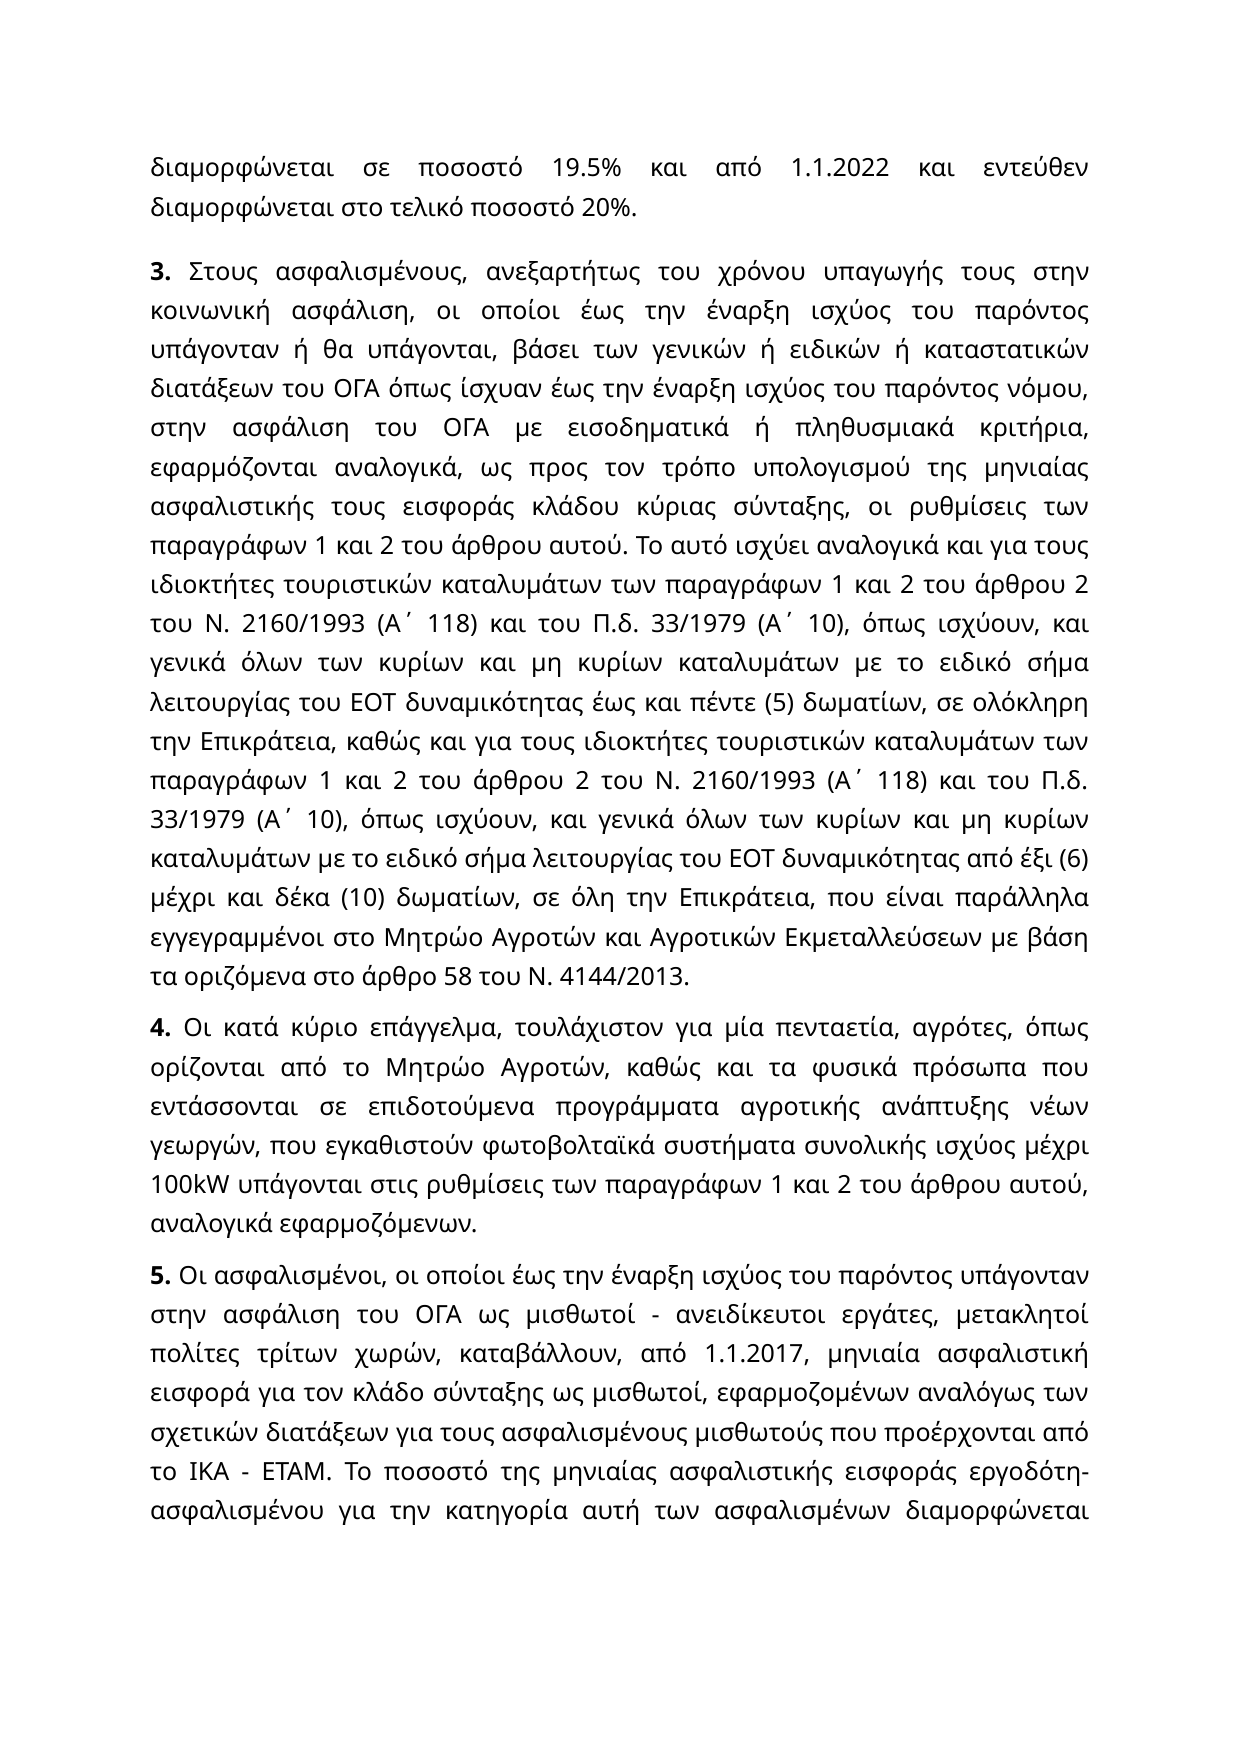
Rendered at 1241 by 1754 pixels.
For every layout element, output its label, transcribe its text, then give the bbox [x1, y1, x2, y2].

text 3. Στους ασφαλισμένους, ανεξαρτήτως του χρόνου υπαγωγής τους στην κοινωνική ασφάλιση, οι οποίοι έως την έναρξη ισχύος του παρόντος υπάγονταν ή θα υπάγονται, βάσει των γενικών ή ειδικών ή καταστατικών διατάξεων του ΟΓΑ όπως ίσχυαν έως την έναρξη ισχύος του παρόντος νόμου, στην ασφάλιση του ΟΓΑ με εισοδηματικά ή πληθυσμιακά κριτήρια, εφαρμόζονται αναλογικά, ως προς τον τρόπο υπολογισμού της μηνιαίας ασφαλιστικής τους εισφοράς κλάδου κύριας σύνταξης, οι ρυθμίσεις των παραγράφων 1 και 2 του άρθρου αυτού. Το αυτό ισχύει αναλογικά και για τους ιδιοκτήτες τουριστικών καταλυμάτων των παραγράφων 1 και 2 του άρθρου 2 του Ν. 2160/1993 (Α΄ 118) και του Π.δ. 33/1979 (Α΄ 10), όπως ισχύουν, και γενικά όλων των κυρίων και μη κυρίων καταλυμάτων με το ειδικό σήμα λειτουργίας του EOT δυναμικότητας έως και πέντε (5) δωματίων, σε ολόκληρη την Επικράτεια, καθώς και για τους ιδιοκτήτες τουριστικών καταλυμάτων των παραγράφων 1 και 2 του άρθρου 2 του Ν. 2160/1993 (Α΄ 118) και του Π.δ. 33/1979 (Α΄ 10), όπως ισχύουν, και γενικά όλων των κυρίων και μη κυρίων καταλυμάτων με το ειδικό σήμα λειτουργίας του EOT δυναμικότητας από έξι (6) μέχρι και δέκα (10) δωματίων, σε όλη την Επικράτεια, που είναι παράλληλα εγγεγραμμένοι στο Μητρώο Αγροτών και Αγροτικών Εκμεταλλεύσεων με βάση τα οριζόμενα στο άρθρο 58 του Ν. 4144/2013. [150, 253, 1090, 992]
text διαμορφώνεται σε ποσοστό 19.5% και από 1.1.2022 και εντεύθεν διαμορφώνεται στο τελικό ποσοστό 20%. [150, 150, 1090, 223]
text 4. Οι κατά κύριο επάγγελμα, τουλάχιστον για μία πενταετία, αγρότες, όπως ορίζονται από το Μητρώο Αγροτών, καθώς και τα φυσικά πρόσωπα που εντάσσονται σε επιδοτούμενα προγράμματα αγροτικής ανάπτυξης νέων γεωργών, που εγκαθιστούν φωτοβολταϊκά συστήματα συνολικής ισχύος μέχρι 100kW υπάγονται στις ρυθμίσεις των παραγράφων 1 και 2 του άρθρου αυτού, αναλογικά εφαρμοζόμενων. [150, 1010, 1090, 1240]
text 5. Οι ασφαλισμένοι, οι οποίοι έως την έναρξη ισχύος του παρόντος υπάγονταν στην ασφάλιση του ΟΓΑ ως μισθωτοί - ανειδίκευτοι εργάτες, μετακλητοί πολίτες τρίτων χωρών, καταβάλλουν, από 1.1.2017, μηνιαία ασφαλιστική εισφορά για τον κλάδο σύνταξης ως μισθωτοί, εφαρμοζομένων αναλόγως των σχετικών διατάξεων για τους ασφαλισμένους μισθωτούς που προέρχονται από το ΙΚΑ - ΕΤΑΜ. Το ποσοστό της μηνιαίας ασφαλιστικής εισφοράς εργοδότη-ασφαλισμένου για την κατηγορία αυτή των ασφαλισμένων διαμορφώνεται [150, 1257, 1090, 1527]
